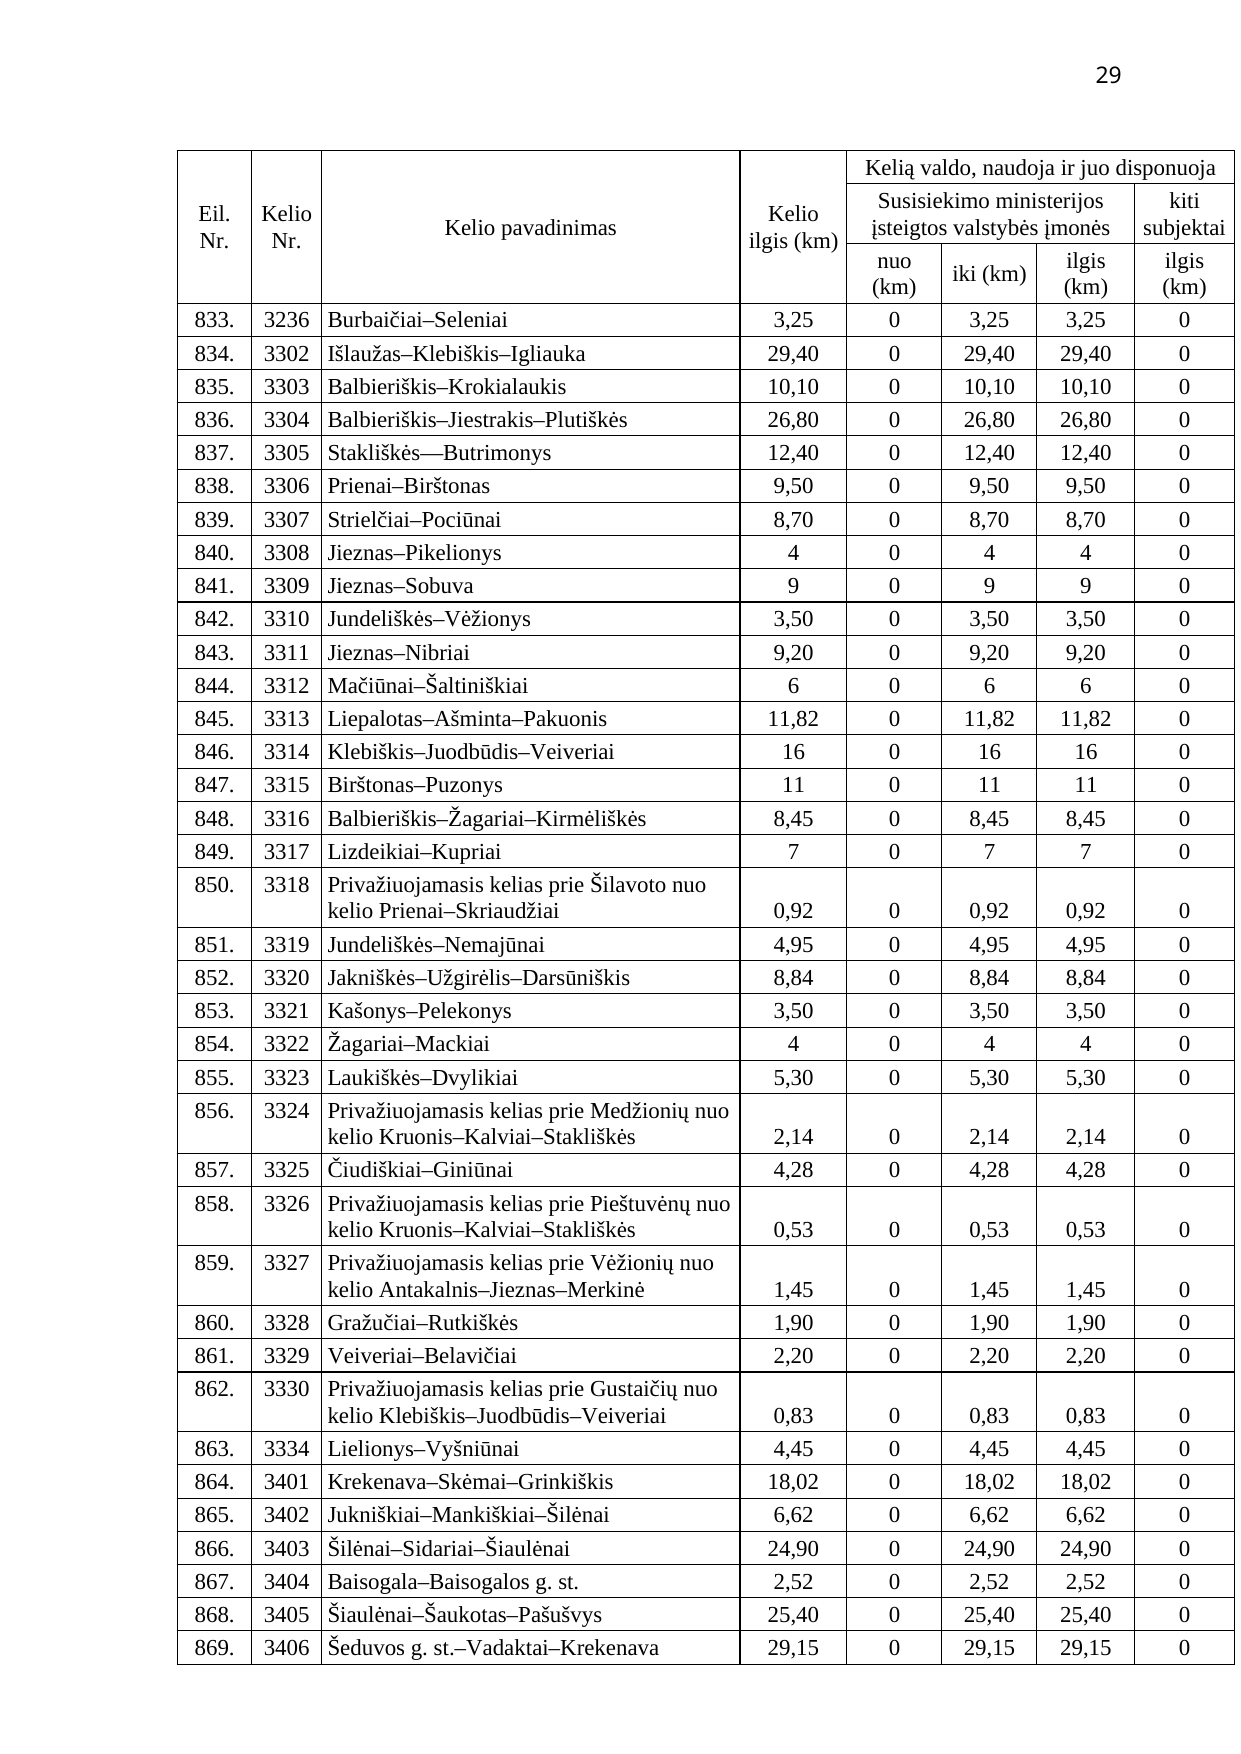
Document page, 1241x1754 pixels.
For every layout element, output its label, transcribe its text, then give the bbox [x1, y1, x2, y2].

table_cell 857. [178, 1154, 251, 1186]
table_cell 3,50 [741, 994, 846, 1027]
table_cell 9,20 [741, 636, 846, 668]
table_cell 0 [847, 304, 941, 336]
table_cell 24,90 [1037, 1532, 1134, 1564]
table_cell 849. [178, 835, 251, 867]
table_cell Klebiškis–Juodbūdis–Veiveriai [322, 735, 739, 768]
table_cell 0 [1135, 1187, 1234, 1245]
table_cell 0 [847, 1565, 941, 1597]
table_cell 0 [847, 1465, 941, 1497]
table_cell 7 [741, 835, 846, 867]
table_cell 24,90 [741, 1532, 846, 1564]
table_cell 853. [178, 994, 251, 1027]
table_cell Jieznas–Nibriai [322, 636, 739, 668]
table_cell 6 [1037, 669, 1134, 701]
table_cell 834. [178, 337, 251, 369]
table_cell 0 [847, 403, 941, 435]
table_cell 3309 [252, 569, 321, 601]
table_cell 1,90 [741, 1306, 846, 1338]
table_cell 29,40 [1037, 337, 1134, 369]
table_cell Strielčiai–Pociūnai [322, 503, 739, 535]
table_cell Čiudiškiai–Giniūnai [322, 1154, 739, 1186]
table_cell 3323 [252, 1061, 321, 1093]
table_cell 846. [178, 735, 251, 768]
table_cell 26,80 [1037, 403, 1134, 435]
table_cell 0 [1135, 802, 1234, 834]
table_cell 1,90 [1037, 1306, 1134, 1338]
table_cell 25,40 [741, 1598, 846, 1630]
table_cell Gražučiai–Rutkiškės [322, 1306, 739, 1338]
table_cell 864. [178, 1465, 251, 1497]
table_cell 0 [1135, 702, 1234, 734]
table_cell 3403 [252, 1532, 321, 1564]
table_cell 0 [1135, 994, 1234, 1027]
table_cell 3,25 [741, 304, 846, 336]
table_cell 0 [847, 1631, 941, 1664]
table_cell kiti subjektai [1135, 184, 1234, 243]
table_cell 0 [847, 702, 941, 734]
table_cell 3320 [252, 961, 321, 993]
table_cell 0 [847, 569, 941, 601]
table_cell 0 [1135, 735, 1234, 768]
table_cell 0 [1135, 835, 1234, 867]
table_cell 10,10 [741, 370, 846, 402]
table_cell 0 [847, 928, 941, 960]
table_cell Lizdeikiai–Kupriai [322, 835, 739, 867]
table_cell Susisiekimo ministerijos įsteigtos valstybės įmonės [847, 184, 1134, 243]
table_cell 5,30 [1037, 1061, 1134, 1093]
table_cell Privažiuojamasis kelias prie Vėžionių nuo kelio Antakalnis–Jieznas–Merkinė [322, 1246, 739, 1305]
table_cell 12,40 [942, 436, 1036, 468]
table_cell 3318 [252, 868, 321, 927]
table_cell 0 [847, 436, 941, 468]
table_cell 0 [1135, 1499, 1234, 1531]
table_cell 0 [847, 868, 941, 927]
table_cell 0 [847, 1373, 941, 1431]
table_cell 8,70 [942, 503, 1036, 535]
table_cell 0 [1135, 1373, 1234, 1431]
table_cell 11 [1037, 769, 1134, 801]
table_cell 3308 [252, 536, 321, 568]
table_cell 0 [1135, 403, 1234, 435]
table_cell 4,95 [1037, 928, 1134, 960]
table_cell 0,92 [741, 868, 846, 927]
table_cell 11 [741, 769, 846, 801]
table_cell 854. [178, 1028, 251, 1060]
table_cell 3316 [252, 802, 321, 834]
table_cell 840. [178, 536, 251, 568]
table_cell 852. [178, 961, 251, 993]
table_cell 8,45 [741, 802, 846, 834]
table_cell 3,50 [942, 994, 1036, 1027]
table_cell 3,50 [1037, 603, 1134, 635]
table_cell 0 [847, 802, 941, 834]
table_cell Balbieriškis–Jiestrakis–Plutiškės [322, 403, 739, 435]
table_cell 4,95 [942, 928, 1036, 960]
table_cell 845. [178, 702, 251, 734]
table_cell 0 [1135, 1432, 1234, 1464]
table_cell 844. [178, 669, 251, 701]
table_cell 16 [942, 735, 1036, 768]
table_cell 837. [178, 436, 251, 468]
table_cell 26,80 [741, 403, 846, 435]
table_cell 0 [847, 370, 941, 402]
table_cell 0 [1135, 868, 1234, 927]
table_cell nuo (km) [847, 244, 941, 302]
table_cell 0 [847, 1306, 941, 1338]
table_cell 3314 [252, 735, 321, 768]
table_cell 0 [847, 1598, 941, 1630]
table_cell 2,20 [741, 1339, 846, 1371]
table_cell 0 [847, 835, 941, 867]
table_cell 4 [741, 536, 846, 568]
table_cell 0 [1135, 1339, 1234, 1371]
table_cell 3306 [252, 470, 321, 502]
table_cell 26,80 [942, 403, 1036, 435]
table_cell 3302 [252, 337, 321, 369]
table_cell Šeduvos g. st.–Vadaktai–Krekenava [322, 1631, 739, 1664]
table_cell 0 [847, 1432, 941, 1464]
table_cell 0 [1135, 1028, 1234, 1060]
table_cell 0 [1135, 669, 1234, 701]
table_cell 4,45 [1037, 1432, 1134, 1464]
table_cell 12,40 [1037, 436, 1134, 468]
table_cell 16 [741, 735, 846, 768]
table_cell 1,45 [741, 1246, 846, 1305]
table_cell 838. [178, 470, 251, 502]
table_cell 3305 [252, 436, 321, 468]
table_cell 869. [178, 1631, 251, 1664]
table_cell 0 [847, 636, 941, 668]
table_cell 833. [178, 304, 251, 336]
table_cell 3329 [252, 1339, 321, 1371]
table_cell 2,14 [741, 1094, 846, 1153]
table_cell 863. [178, 1432, 251, 1464]
table_cell 4,28 [1037, 1154, 1134, 1186]
table_cell Laukiškės–Dvylikiai [322, 1061, 739, 1093]
table_cell 868. [178, 1598, 251, 1630]
table_cell 856. [178, 1094, 251, 1153]
table_cell 9 [741, 569, 846, 601]
table_cell 3310 [252, 603, 321, 635]
table_cell 4,95 [741, 928, 846, 960]
table_cell 0,53 [942, 1187, 1036, 1245]
table_cell 3307 [252, 503, 321, 535]
table_cell 0,83 [1037, 1373, 1134, 1431]
table_cell 3334 [252, 1432, 321, 1464]
table_cell 0,83 [942, 1373, 1036, 1431]
table_cell 0 [847, 769, 941, 801]
table_cell 0,92 [942, 868, 1036, 927]
table_cell 0,92 [1037, 868, 1134, 927]
table_cell 0 [1135, 928, 1234, 960]
table_cell Jieznas–Pikelionys [322, 536, 739, 568]
table_cell 11 [942, 769, 1036, 801]
table_cell 9,50 [942, 470, 1036, 502]
table_header Eil. Nr. [178, 151, 251, 302]
table_cell 18,02 [1037, 1465, 1134, 1497]
table_cell 0,83 [741, 1373, 846, 1431]
table_cell Šilėnai–Sidariai–Šiaulėnai [322, 1532, 739, 1564]
table_cell 0 [847, 337, 941, 369]
table_cell 3,25 [942, 304, 1036, 336]
table_cell 3406 [252, 1631, 321, 1664]
table_cell 6,62 [1037, 1499, 1134, 1531]
table_cell Krekenava–Skėmai–Grinkiškis [322, 1465, 739, 1497]
table_cell 29,40 [741, 337, 846, 369]
table_cell 4 [942, 536, 1036, 568]
table_cell 4,45 [942, 1432, 1036, 1464]
table_cell 850. [178, 868, 251, 927]
table_cell 24,90 [942, 1532, 1036, 1564]
table_cell Lielionys–Vyšniūnai [322, 1432, 739, 1464]
table_cell 3317 [252, 835, 321, 867]
table_cell Mačiūnai–Šaltiniškiai [322, 669, 739, 701]
table_header Kelio Nr. [252, 151, 321, 302]
table_cell 0 [847, 536, 941, 568]
table_cell 0 [1135, 1631, 1234, 1664]
table_cell 25,40 [942, 1598, 1036, 1630]
table_cell 4 [1037, 1028, 1134, 1060]
table_cell 0 [847, 1154, 941, 1186]
table_cell 3327 [252, 1246, 321, 1305]
table_cell 0 [1135, 569, 1234, 601]
table_cell 11,82 [741, 702, 846, 734]
table_cell 12,40 [741, 436, 846, 468]
table_cell 3303 [252, 370, 321, 402]
table_cell 847. [178, 769, 251, 801]
table_cell 0 [1135, 536, 1234, 568]
table_cell 3324 [252, 1094, 321, 1153]
table_cell Privažiuojamasis kelias prie Medžionių nuo kelio Kruonis–Kalviai–Stakliškės [322, 1094, 739, 1153]
table_cell 3405 [252, 1598, 321, 1630]
table_cell 3,25 [1037, 304, 1134, 336]
table_cell 8,84 [942, 961, 1036, 993]
table_cell 0 [847, 961, 941, 993]
table_cell 5,30 [942, 1061, 1036, 1093]
table_cell 3,50 [942, 603, 1036, 635]
table_cell Šiaulėnai–Šaukotas–Pašušvys [322, 1598, 739, 1630]
table_cell 2,14 [1037, 1094, 1134, 1153]
table_cell 8,45 [1037, 802, 1134, 834]
table_cell 8,84 [741, 961, 846, 993]
table_cell 0 [847, 1094, 941, 1153]
table_cell 1,90 [942, 1306, 1036, 1338]
table_cell Privažiuojamasis kelias prie Šilavoto nuo kelio Prienai–Skriaudžiai [322, 868, 739, 927]
table_cell Kašonys–Pelekonys [322, 994, 739, 1027]
table_cell 839. [178, 503, 251, 535]
table_cell 0 [1135, 1532, 1234, 1564]
table_cell 2,14 [942, 1094, 1036, 1153]
table_cell 2,52 [942, 1565, 1036, 1597]
table_cell 29,15 [942, 1631, 1036, 1664]
table_cell 29,40 [942, 337, 1036, 369]
table_cell 855. [178, 1061, 251, 1093]
table_cell 0 [1135, 1061, 1234, 1093]
table_cell 0 [847, 1187, 941, 1245]
table_cell 3313 [252, 702, 321, 734]
table_cell 3304 [252, 403, 321, 435]
table_cell 4 [1037, 536, 1134, 568]
table_cell Balbieriškis–Žagariai–Kirmėliškės [322, 802, 739, 834]
table_cell ilgis (km) [1037, 244, 1134, 302]
table_cell 0 [1135, 436, 1234, 468]
table_cell 4,28 [942, 1154, 1036, 1186]
table_cell 0 [1135, 1598, 1234, 1630]
table_cell 29,15 [1037, 1631, 1134, 1664]
table_cell 2,52 [1037, 1565, 1134, 1597]
table_cell 0 [847, 1028, 941, 1060]
table_cell 862. [178, 1373, 251, 1431]
table_cell 29,15 [741, 1631, 846, 1664]
table_cell 0 [847, 1532, 941, 1564]
table_cell 867. [178, 1565, 251, 1597]
table_cell 3404 [252, 1565, 321, 1597]
table_cell Prienai–Birštonas [322, 470, 739, 502]
table_cell 4 [741, 1028, 846, 1060]
table_cell 0 [1135, 1246, 1234, 1305]
table_cell iki (km) [942, 244, 1036, 302]
table_cell Jukniškiai–Mankiškiai–Šilėnai [322, 1499, 739, 1531]
table_cell 0 [1135, 503, 1234, 535]
table_cell 861. [178, 1339, 251, 1371]
table_cell 4 [942, 1028, 1036, 1060]
table_cell 0 [847, 1339, 941, 1371]
table_cell 18,02 [942, 1465, 1036, 1497]
table_cell 0 [847, 603, 941, 635]
table_cell 16 [1037, 735, 1134, 768]
table_cell 9,20 [1037, 636, 1134, 668]
table_cell 6,62 [741, 1499, 846, 1531]
table_cell 2,20 [1037, 1339, 1134, 1371]
table_cell 0 [1135, 470, 1234, 502]
table_cell 6 [942, 669, 1036, 701]
table_cell 0 [1135, 1465, 1234, 1497]
table_cell Žagariai–Mackiai [322, 1028, 739, 1060]
table_cell 25,40 [1037, 1598, 1134, 1630]
table_cell 836. [178, 403, 251, 435]
table_cell 0 [1135, 603, 1234, 635]
table_cell 0 [1135, 1154, 1234, 1186]
table_cell 859. [178, 1246, 251, 1305]
table_cell Burbaičiai–Seleniai [322, 304, 739, 336]
table_cell 3,50 [741, 603, 846, 635]
table_cell 851. [178, 928, 251, 960]
table_cell 3330 [252, 1373, 321, 1431]
table_header Kelio ilgis (km) [741, 151, 846, 302]
table_cell 858. [178, 1187, 251, 1245]
table_cell Jieznas–Sobuva [322, 569, 739, 601]
table_cell 3315 [252, 769, 321, 801]
table_cell 0 [1135, 337, 1234, 369]
table_cell 8,70 [741, 503, 846, 535]
table_cell 841. [178, 569, 251, 601]
table_cell 6,62 [942, 1499, 1036, 1531]
table_cell 9,20 [942, 636, 1036, 668]
table_cell Išlaužas–Klebiškis–Igliauka [322, 337, 739, 369]
table_cell 0 [1135, 304, 1234, 336]
table_cell 4,45 [741, 1432, 846, 1464]
table_cell 0 [1135, 769, 1234, 801]
table_cell 3236 [252, 304, 321, 336]
table_cell 9,50 [1037, 470, 1134, 502]
table_cell Jakniškės–Užgirėlis–Darsūniškis [322, 961, 739, 993]
table_cell 3311 [252, 636, 321, 668]
table_cell 0 [1135, 1565, 1234, 1597]
table_cell 18,02 [741, 1465, 846, 1497]
table_cell 3328 [252, 1306, 321, 1338]
table_header Kelią valdo, naudoja ir juo disponuoja [847, 151, 1234, 183]
table_cell 1,45 [942, 1246, 1036, 1305]
table_cell 9 [1037, 569, 1134, 601]
table_cell 866. [178, 1532, 251, 1564]
table_cell 0 [1135, 961, 1234, 993]
table_cell 8,70 [1037, 503, 1134, 535]
table_cell 843. [178, 636, 251, 668]
table_cell 3321 [252, 994, 321, 1027]
table_cell 0 [847, 994, 941, 1027]
table_cell 0 [847, 735, 941, 768]
table_cell 0,53 [741, 1187, 846, 1245]
table_cell 10,10 [942, 370, 1036, 402]
table_cell 0 [847, 470, 941, 502]
table_cell Jundeliškės–Nemajūnai [322, 928, 739, 960]
table_cell Veiveriai–Belavičiai [322, 1339, 739, 1371]
table_cell 2,52 [741, 1565, 846, 1597]
table_cell 3325 [252, 1154, 321, 1186]
table_cell 11,82 [942, 702, 1036, 734]
table_cell 4,28 [741, 1154, 846, 1186]
table_cell Birštonas–Puzonys [322, 769, 739, 801]
table_cell 6 [741, 669, 846, 701]
table_cell Baisogala–Baisogalos g. st. [322, 1565, 739, 1597]
table_cell 7 [942, 835, 1036, 867]
table_cell 3322 [252, 1028, 321, 1060]
table_cell Stakliškės––Butrimonys [322, 436, 739, 468]
table_cell 8,45 [942, 802, 1036, 834]
table_cell 0 [847, 1246, 941, 1305]
table_cell 0 [1135, 1094, 1234, 1153]
table_cell ilgis (km) [1135, 244, 1234, 302]
table_cell Liepalotas–Ašminta–Pakuonis [322, 702, 739, 734]
table_cell 842. [178, 603, 251, 635]
table_cell 0 [1135, 370, 1234, 402]
table_header Kelio pavadinimas [322, 151, 739, 302]
table_cell 860. [178, 1306, 251, 1338]
table_cell 848. [178, 802, 251, 834]
table_cell 3312 [252, 669, 321, 701]
table_cell 7 [1037, 835, 1134, 867]
table_cell 3326 [252, 1187, 321, 1245]
table_cell Privažiuojamasis kelias prie Gustaičių nuo kelio Klebiškis–Juodbūdis–Veiveriai [322, 1373, 739, 1431]
table_cell 3319 [252, 928, 321, 960]
table_cell 11,82 [1037, 702, 1134, 734]
table_cell 3,50 [1037, 994, 1134, 1027]
table_cell 8,84 [1037, 961, 1134, 993]
table_cell 9,50 [741, 470, 846, 502]
table_cell 0 [1135, 1306, 1234, 1338]
table_cell 0,53 [1037, 1187, 1134, 1245]
table_cell 2,20 [942, 1339, 1036, 1371]
table_cell 0 [847, 1499, 941, 1531]
table_cell 3401 [252, 1465, 321, 1497]
table_cell 9 [942, 569, 1036, 601]
table_cell 1,45 [1037, 1246, 1134, 1305]
table_cell Jundeliškės–Vėžionys [322, 603, 739, 635]
table_cell Balbieriškis–Krokialaukis [322, 370, 739, 402]
table_cell 5,30 [741, 1061, 846, 1093]
table_cell 0 [847, 669, 941, 701]
table_cell 835. [178, 370, 251, 402]
table_cell 3402 [252, 1499, 321, 1531]
table_cell 0 [847, 503, 941, 535]
table_cell Privažiuojamasis kelias prie Pieštuvėnų nuo kelio Kruonis–Kalviai–Stakliškės [322, 1187, 739, 1245]
table_cell 865. [178, 1499, 251, 1531]
table_cell 0 [1135, 636, 1234, 668]
table_cell 10,10 [1037, 370, 1134, 402]
table_cell 0 [847, 1061, 941, 1093]
